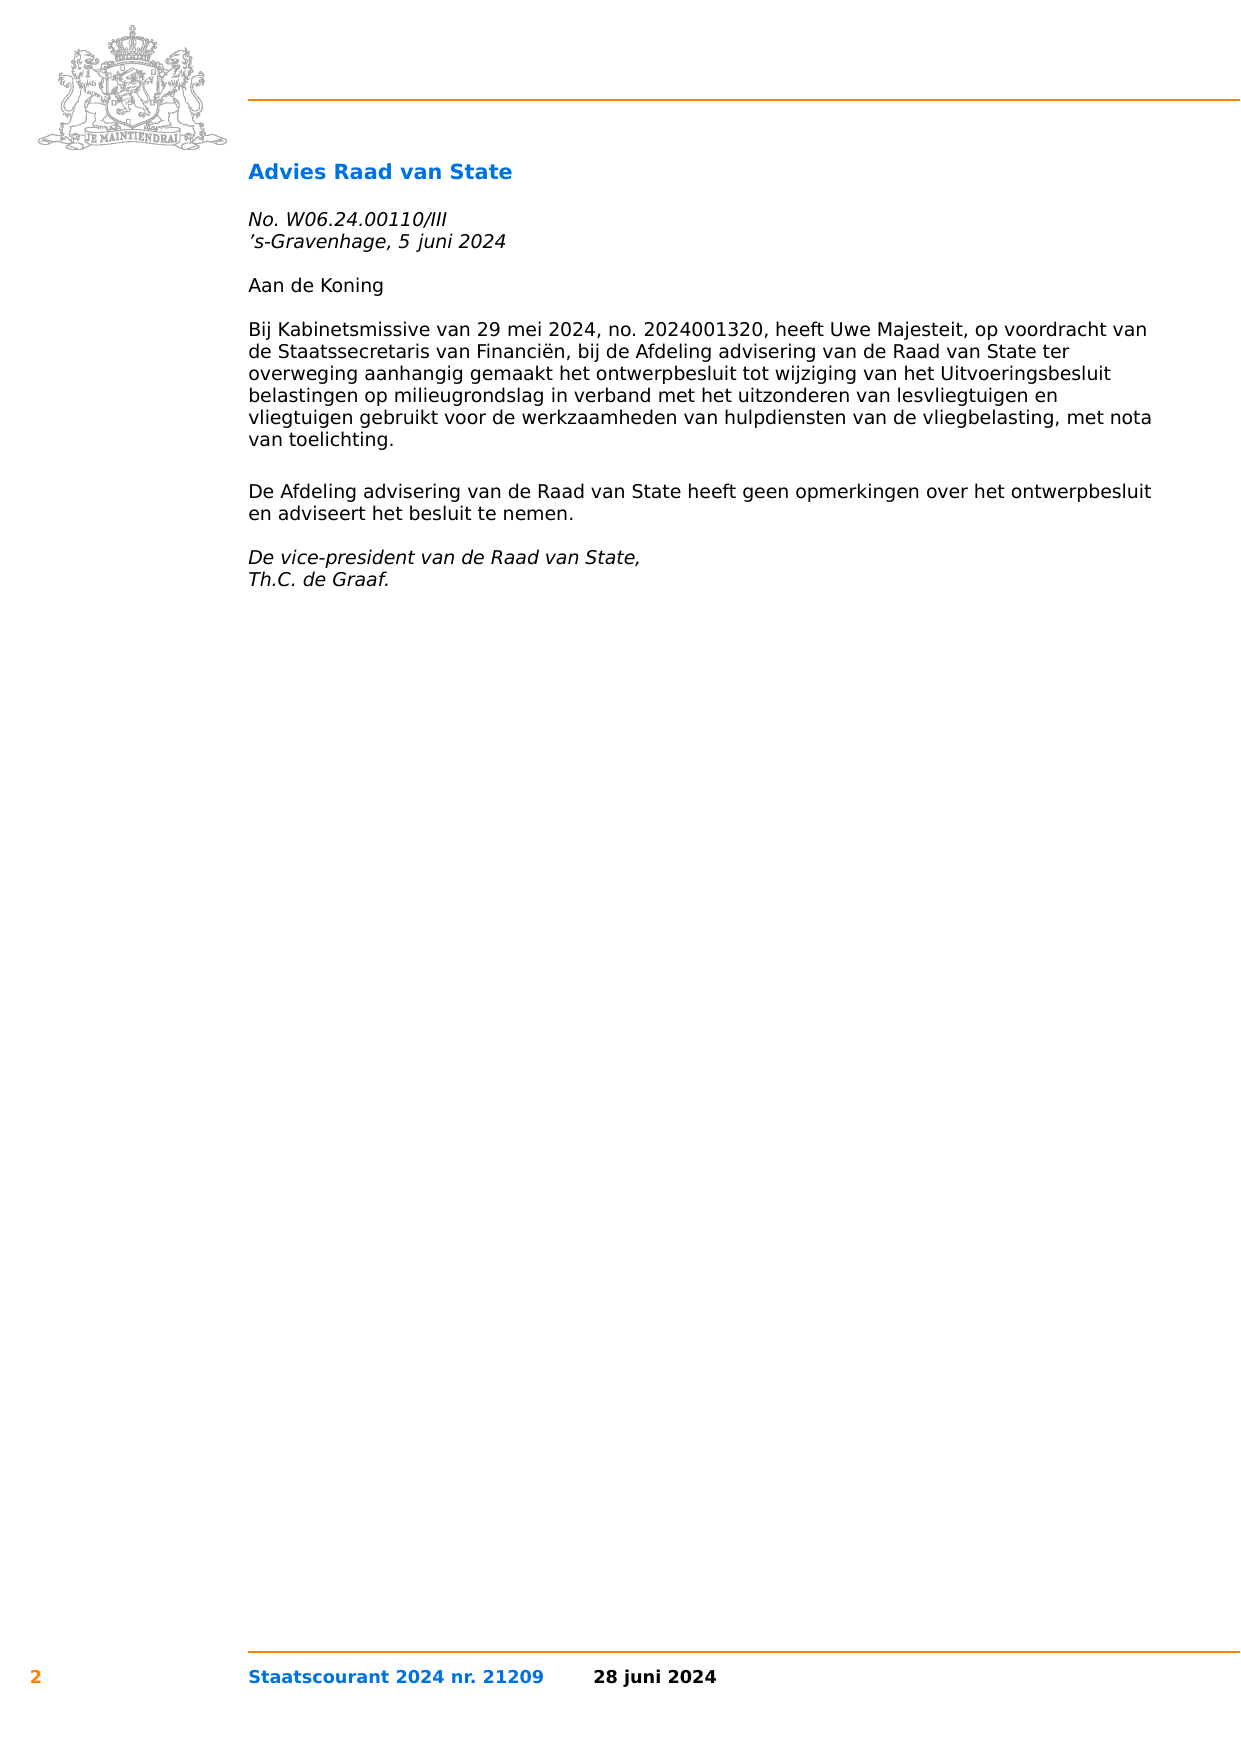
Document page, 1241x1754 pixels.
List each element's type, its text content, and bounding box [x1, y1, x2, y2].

picture [38, 25, 227, 150]
text ’s-Gravenhage, 5 juni 2024 [248, 231, 1163, 253]
text Aan de Koning [248, 275, 1163, 297]
text No. W06.24.00110/III [248, 209, 1163, 231]
text De Afdeling advisering van de Raad van State heeft geen opmerkingen over het ontwerpbesluit en adviseert het besluit te nemen. [248, 481, 1163, 525]
subtitle Advies Raad van State [248, 160, 1163, 184]
text Bij Kabinetsmissive van 29 mei 2024, no. 2024001320, heeft Uwe Majesteit, op voordracht van de Staatssecretaris van Financiën, bij de Afdeling advisering van de Raad van State ter overweging aanhangig gemaakt het ontwerpbesluit tot wijziging van het Uitvoeringsbesluit belastingen op milieugrondslag in verband met het uitzonderen van lesvliegtuigen en vliegtuigen gebruikt voor de werkzaamheden van hulpdiensten van de vliegbelasting, met nota van toelichting. [248, 319, 1163, 451]
text De vice-president van de Raad van State, Th.C. de Graaf. [248, 547, 1163, 591]
